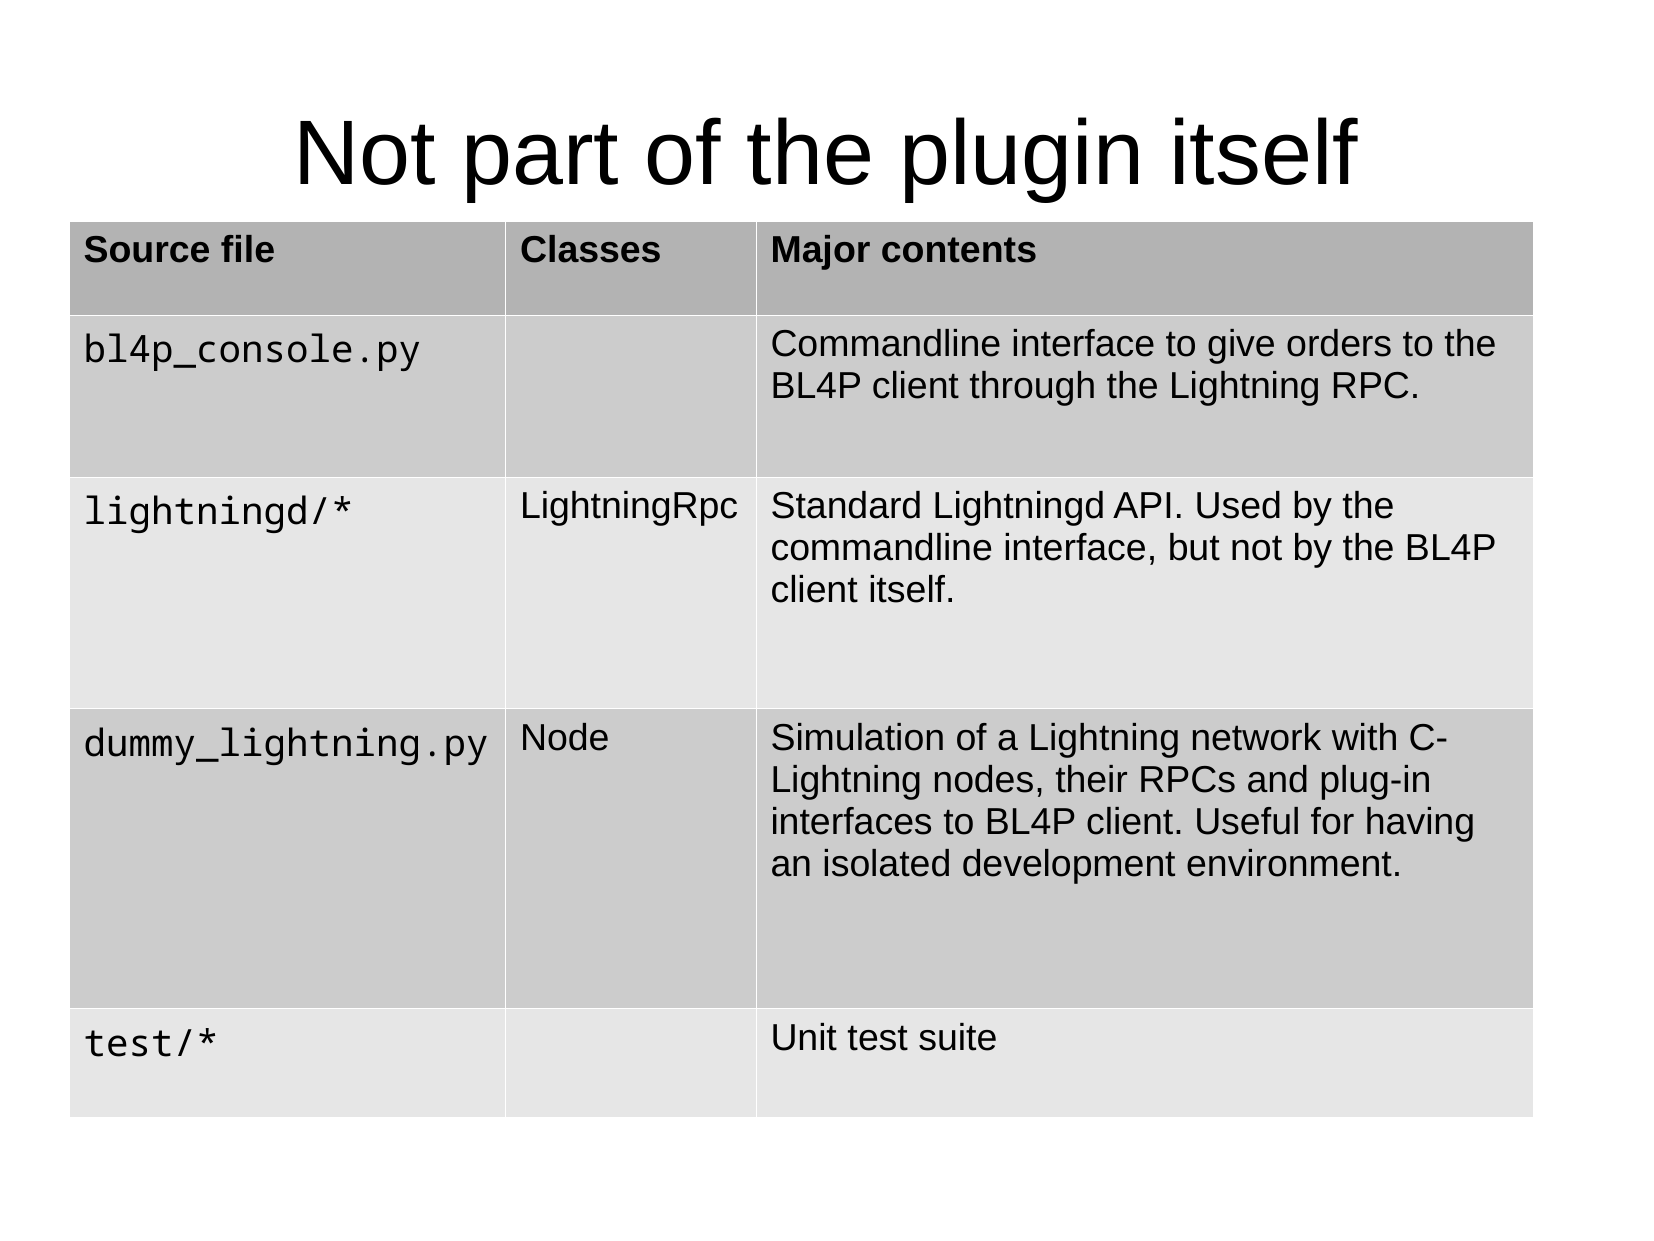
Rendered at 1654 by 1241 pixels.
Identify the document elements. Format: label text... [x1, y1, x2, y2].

table_cell Commandline interface to give orders to the BL4P client through the Lightning RPC. [757, 316, 1533, 477]
table_cell Unit test suite [757, 1009, 1533, 1117]
table_cell [506, 316, 756, 477]
table_cell LightningRpc [506, 478, 756, 708]
table_header Classes [506, 222, 756, 315]
title Not part of the plugin itself [82, 49, 1571, 257]
table_cell dummy_lightning.py [70, 709, 505, 1008]
table_cell Node [506, 709, 756, 1008]
table_cell test/* [70, 1009, 505, 1117]
table_header Source file [70, 222, 505, 315]
table_cell bl4p_console.py [70, 316, 505, 477]
table_cell [506, 1009, 756, 1117]
table_cell Standard Lightningd API. Used by the commandline interface, but not by the BL4P client itself. [757, 478, 1533, 708]
table_header Major contents [757, 222, 1533, 315]
table_cell Simulation of a Lightning network with C-Lightning nodes, their RPCs and plug-in interfaces to BL4P client. Useful for having an isolated development environment. [757, 709, 1533, 1008]
table_cell lightningd/* [70, 478, 505, 708]
